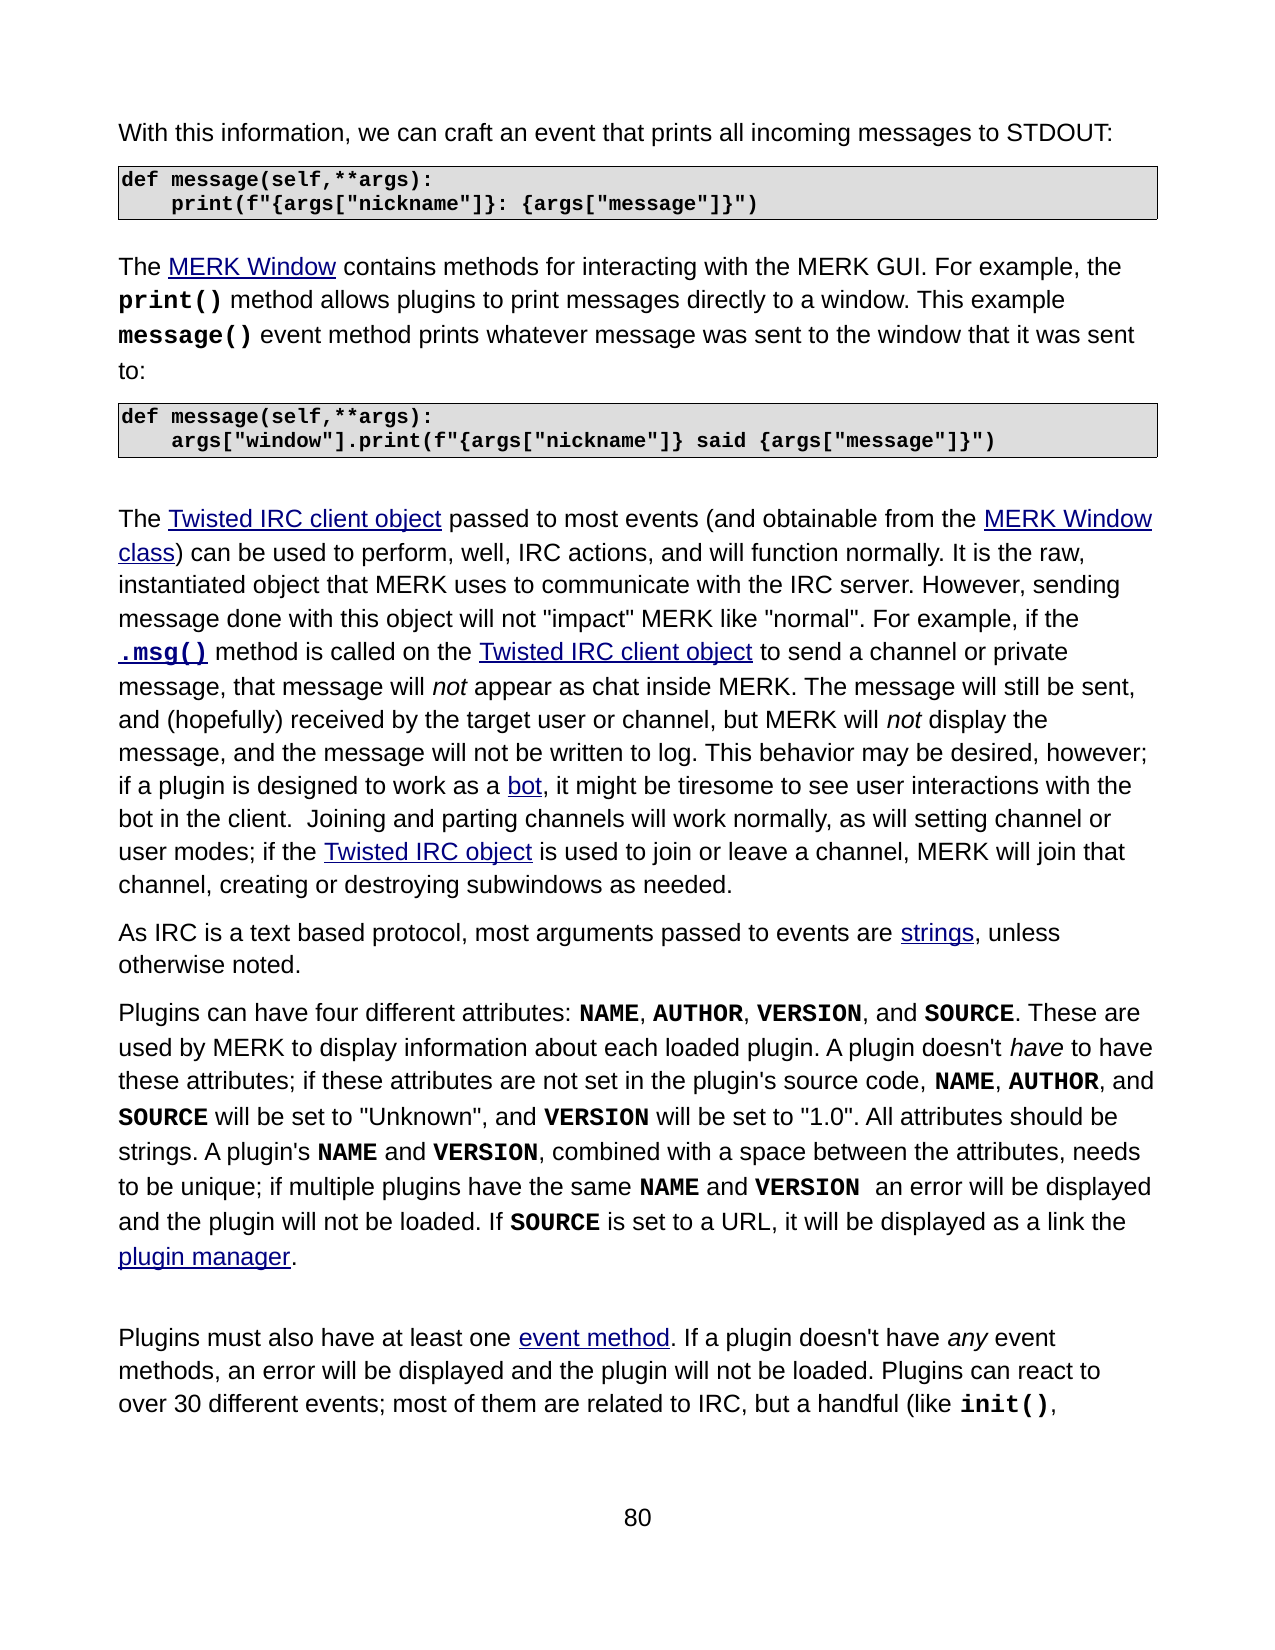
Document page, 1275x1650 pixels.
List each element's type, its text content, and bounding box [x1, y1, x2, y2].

text The MERK Window contains methods for interacting with the MERK GUI. For example, the print() method allows plugins to print messages directly to a window. This example message() event method prints whatever message was sent to the window that it was sent to: [118, 220, 1157, 384]
text Plugins can have four different attributes: NAME, AUTHOR, VERSION, and SOURCE. These are used by MERK to display information about each loaded plugin. A plugin doesn't have to have these attributes; if these attributes are not set in the plugin's source code, NAME, AUTHOR, and SOURCE will be set to "Unknown", and VERSION will be set to "1.0". All attributes should be strings. A plugin's NAME and VERSION, combined with a space between the attributes, needs to be unique; if multiple plugins have the same NAME and VERSION an error will be displayed and the plugin will not be loaded. If SOURCE is set to a URL, it will be displayed as a link the plugin manager. [118, 998, 1157, 1271]
table_header def message(self,**args): print(f"{args["nickname"]}: {args["message"]}") [119, 167, 1157, 219]
text With this information, we can craft an event that prints all incoming messages to STDOUT: [118, 118, 1157, 147]
text The Twisted IRC client object passed to most events (and obtainable from the MERK Window class) can be used to perform, well, IRC actions, and will function normally. It is the raw, instantiated object that MERK uses to communicate with the IRC server. However, sending message done with this object will not "impact" MERK like "normal". For example, if the .msg() method is called on the Twisted IRC client object to send a channel or private message, that message will not appear as chat inside MERK. The message will still be sent, and (hopefully) received by the target user or channel, but MERK will not display the message, and the message will not be written to log. This behavior may be desired, however; if a plugin is designed to work as a bot, it might be tiresome to see user interactions with the bot in the client. Joining and parting channels will work normally, as will setting channel or user modes; if the Twisted IRC object is used to join or leave a channel, MERK will join that channel, creating or destroying subwindows as needed. [118, 504, 1157, 899]
table_header def message(self,**args): args["window"].print(f"{args["nickname"]} said {args["message"]}") [119, 404, 1157, 457]
text As IRC is a text based protocol, most arguments passed to events are strings, unless otherwise noted. [118, 917, 1157, 979]
text Plugins must also have at least one event method. If a plugin doesn't have any event methods, an error will be displayed and the plugin will not be loaded. Plugins can react to over 30 different events; most of them are related to IRC, but a handful (like init(), [118, 1290, 1157, 1420]
